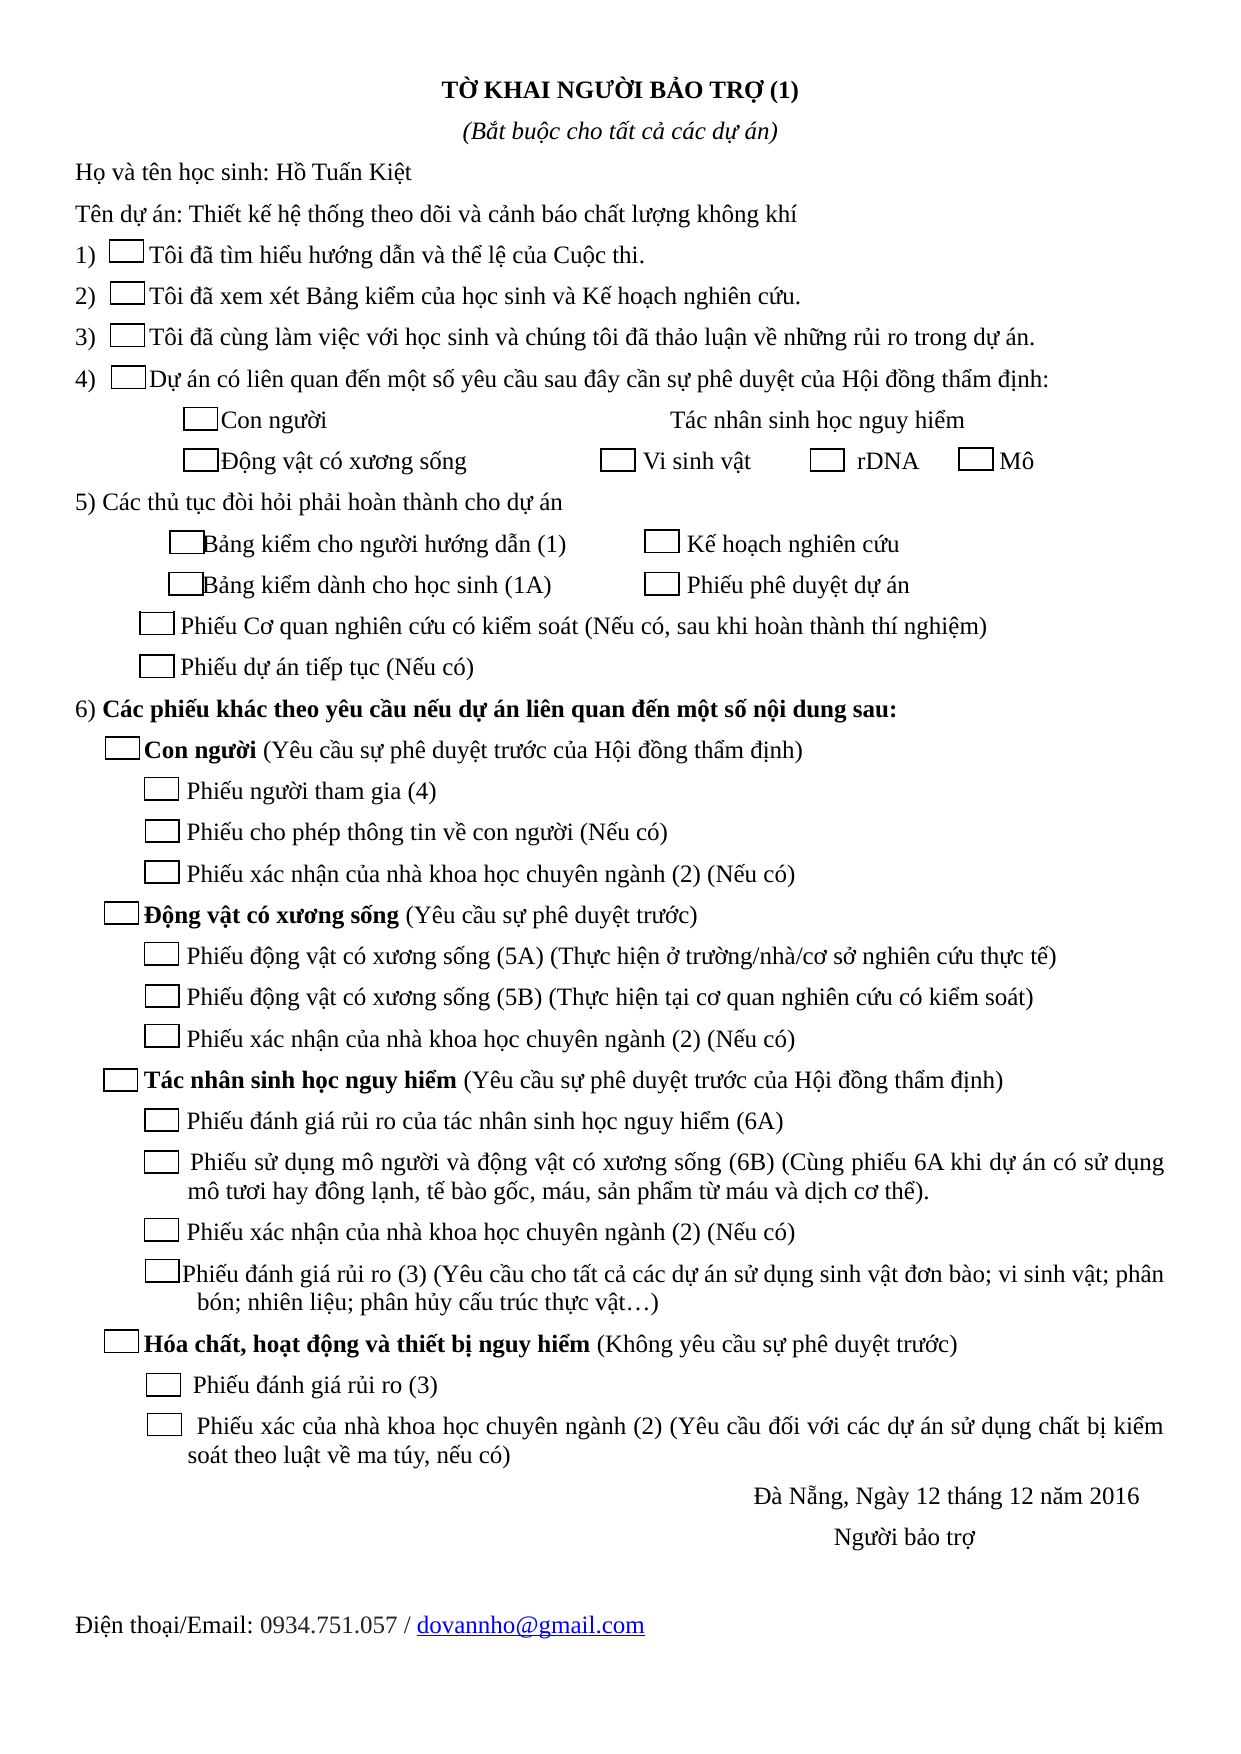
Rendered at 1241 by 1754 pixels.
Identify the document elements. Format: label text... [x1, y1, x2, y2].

text Đà Nẵng, Ngày 12 tháng 12 năm 2016 [75, 1481, 1165, 1510]
text Phiếu xác nhận của nhà khoa học chuyên ngành (2) (Nếu có) [75, 859, 1165, 887]
table_header Con người Động vật có xương sống [159, 405, 575, 487]
text 5) Các thủ tục đòi hỏi phải hoàn thành cho dự án [75, 487, 1165, 516]
text Điện thoại/Email: 0934.751.057 / dovannho@gmail.com [75, 1610, 1165, 1638]
text 1) Tôi đã tìm hiểu hướng dẫn và thể lệ của Cuộc thi. [75, 240, 1165, 269]
table_header Kế hoạch nghiên cứu Phiếu phê duyệt dự án [619, 529, 1059, 611]
text Tên dự án: Thiết kế hệ thống theo dõi và cảnh báo chất lượng không khí [75, 199, 1165, 227]
text Hóa chất, hoạt động và thiết bị nguy hiểm (Không yêu cầu sự phê duyệt trước) [75, 1329, 1165, 1357]
text Phiếu người tham gia (4) [75, 776, 1165, 805]
text Phiếu đánh giá rủi ro (3) (Yêu cầu cho tất cả các dự án sử dụng sinh vật đơn bào; vi sinh vật; phân bón; nhiên liệu; phân hủy cấu trúc thực vật…) [75, 1259, 1165, 1316]
text Phiếu động vật có xương sống (5B) (Thực hiện tại cơ quan nghiên cứu có kiểm soát) [75, 982, 1165, 1011]
text 2) Tôi đã xem xét Bảng kiểm của học sinh và Kế hoạch nghiên cứu. [75, 281, 1165, 310]
text Phiếu động vật có xương sống (5A) (Thực hiện ở trường/nhà/cơ sở nghiên cứu thực tế) [75, 941, 1165, 970]
text Tác nhân sinh học nguy hiểm (Yêu cầu sự phê duyệt trước của Hội đồng thẩm định) [75, 1065, 1165, 1094]
table_header Bảng kiểm cho người hướng dẫn (1) Bảng kiểm dành cho học sinh (1A) [159, 529, 619, 611]
text Phiếu xác nhận của nhà khoa học chuyên ngành (2) (Nếu có) [75, 1217, 1165, 1246]
text Phiếu xác nhận của nhà khoa học chuyên ngành (2) (Nếu có) [75, 1024, 1165, 1052]
text Phiếu sử dụng mô người và động vật có xương sống (6B) (Cùng phiếu 6A khi dự án có sử dụng mô tươi hay đông lạnh, tế bào gốc, máu, sản phẩm từ máu và dịch cơ thể). [75, 1147, 1165, 1205]
text Phiếu đánh giá rủi ro (3) [75, 1370, 1165, 1399]
text Phiếu xác của nhà khoa học chuyên ngành (2) (Yêu cầu đối với các dự án sử dụng chất bị kiểm soát theo luật về ma túy, nếu có) [75, 1411, 1165, 1469]
text Phiếu dự án tiếp tục (Nếu có) [75, 652, 1165, 681]
text 3) Tôi đã cùng làm việc với học sinh và chúng tôi đã thảo luận về những rủi ro trong dự án. [75, 322, 1165, 351]
text Con người (Yêu cầu sự phê duyệt trước của Hội đồng thẩm định) [75, 735, 1165, 764]
text Người bảo trợ [75, 1522, 1165, 1551]
text Họ và tên học sinh: Hồ Tuấn Kiệt [75, 157, 1165, 186]
text 6) Các phiếu khác theo yêu cầu nếu dự án liên quan đến một số nội dung sau: [75, 694, 1165, 722]
text TỜ KHAI NGƯỜI BẢO TRỢ (1) [75, 75, 1165, 104]
text Phiếu cho phép thông tin về con người (Nếu có) [75, 817, 1165, 846]
table_header Tác nhân sinh học nguy hiểm Vi sinh vật rDNA Mô [575, 405, 1059, 487]
text Phiếu Cơ quan nghiên cứu có kiểm soát (Nếu có, sau khi hoàn thành thí nghiệm) [75, 611, 1165, 640]
text 4) Dự án có liên quan đến một số yêu cầu sau đây cần sự phê duyệt của Hội đồng thẩm định: [75, 364, 1165, 392]
text (Bắt buộc cho tất cả các dự án) [75, 116, 1165, 145]
text Động vật có xương sống (Yêu cầu sự phê duyệt trước) [75, 900, 1165, 929]
text Phiếu đánh giá rủi ro của tác nhân sinh học nguy hiểm (6A) [75, 1106, 1165, 1135]
